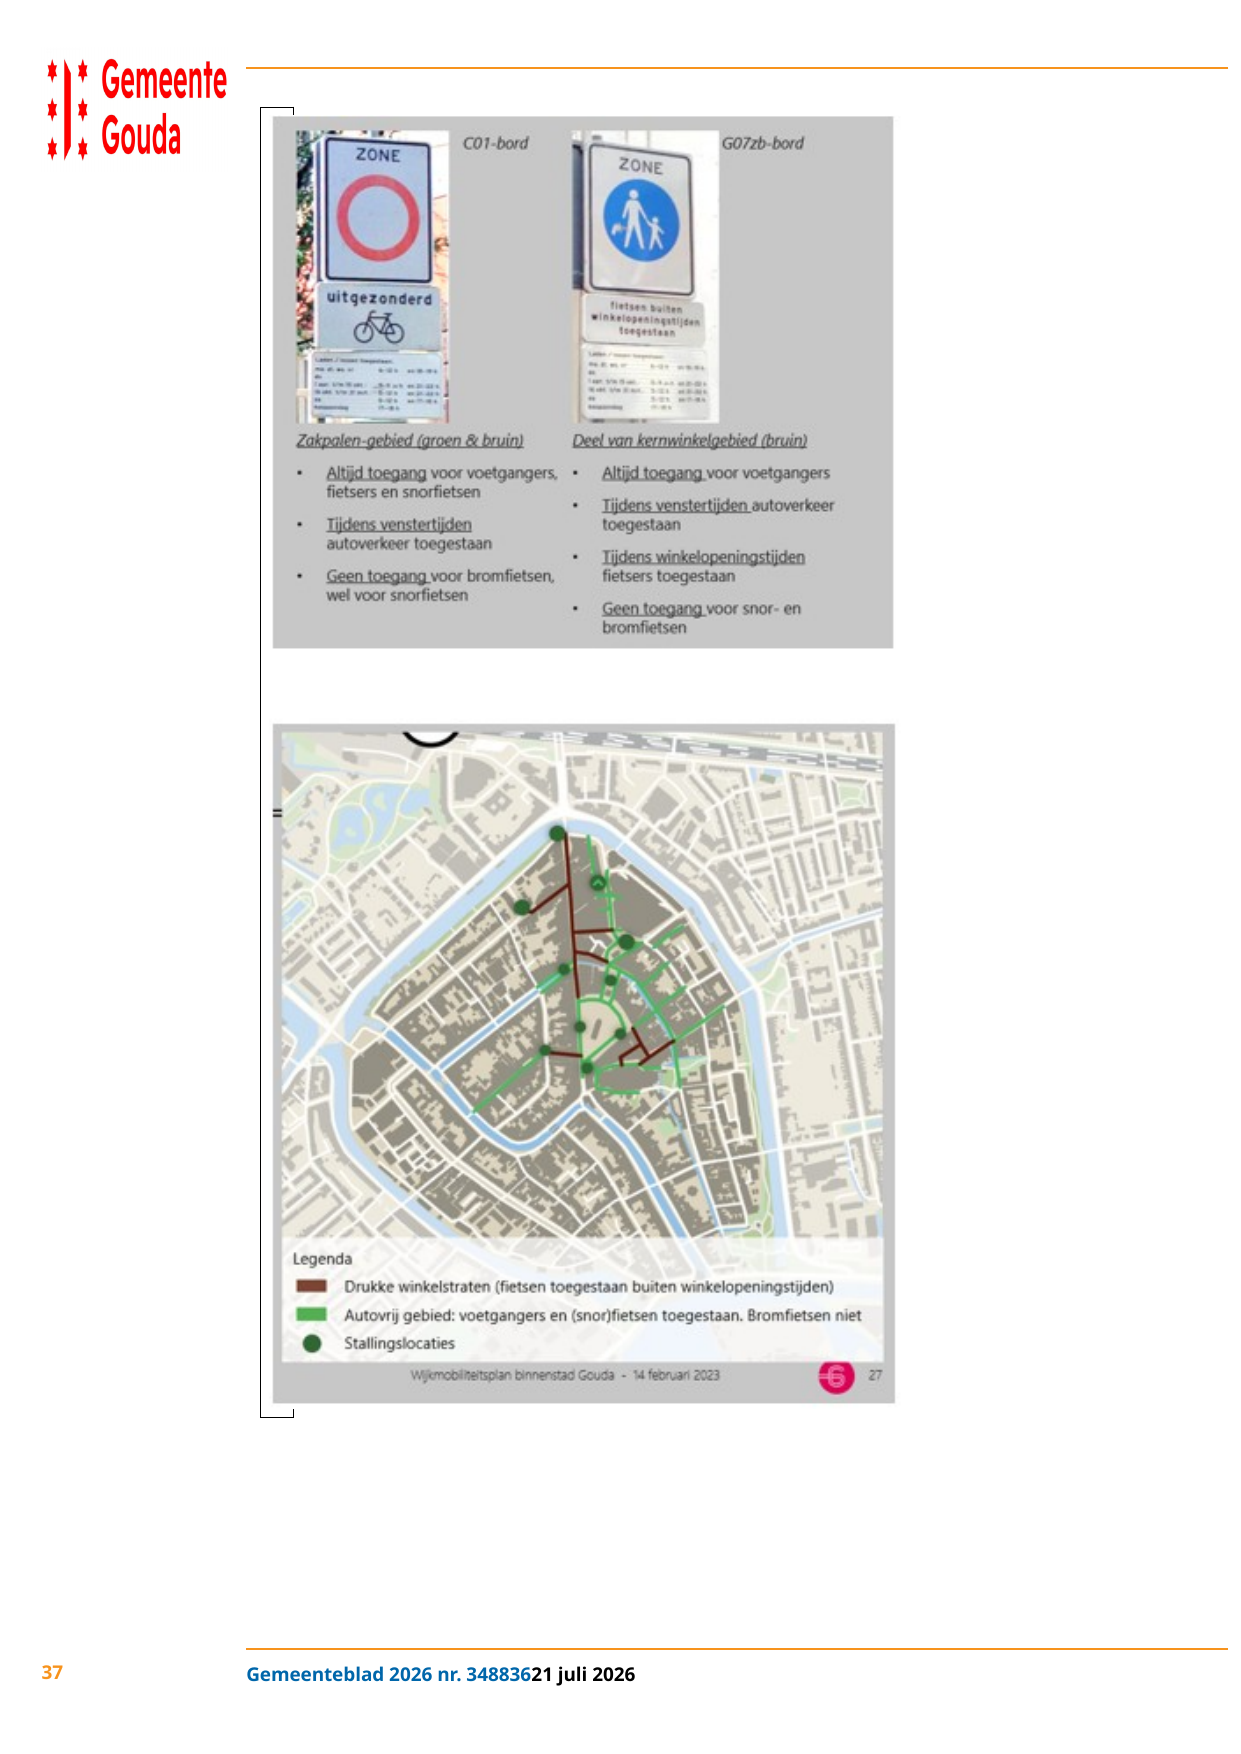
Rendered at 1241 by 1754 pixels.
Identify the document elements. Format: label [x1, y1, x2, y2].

picture [268, 115, 1173, 1409]
picture [41, 47, 231, 172]
